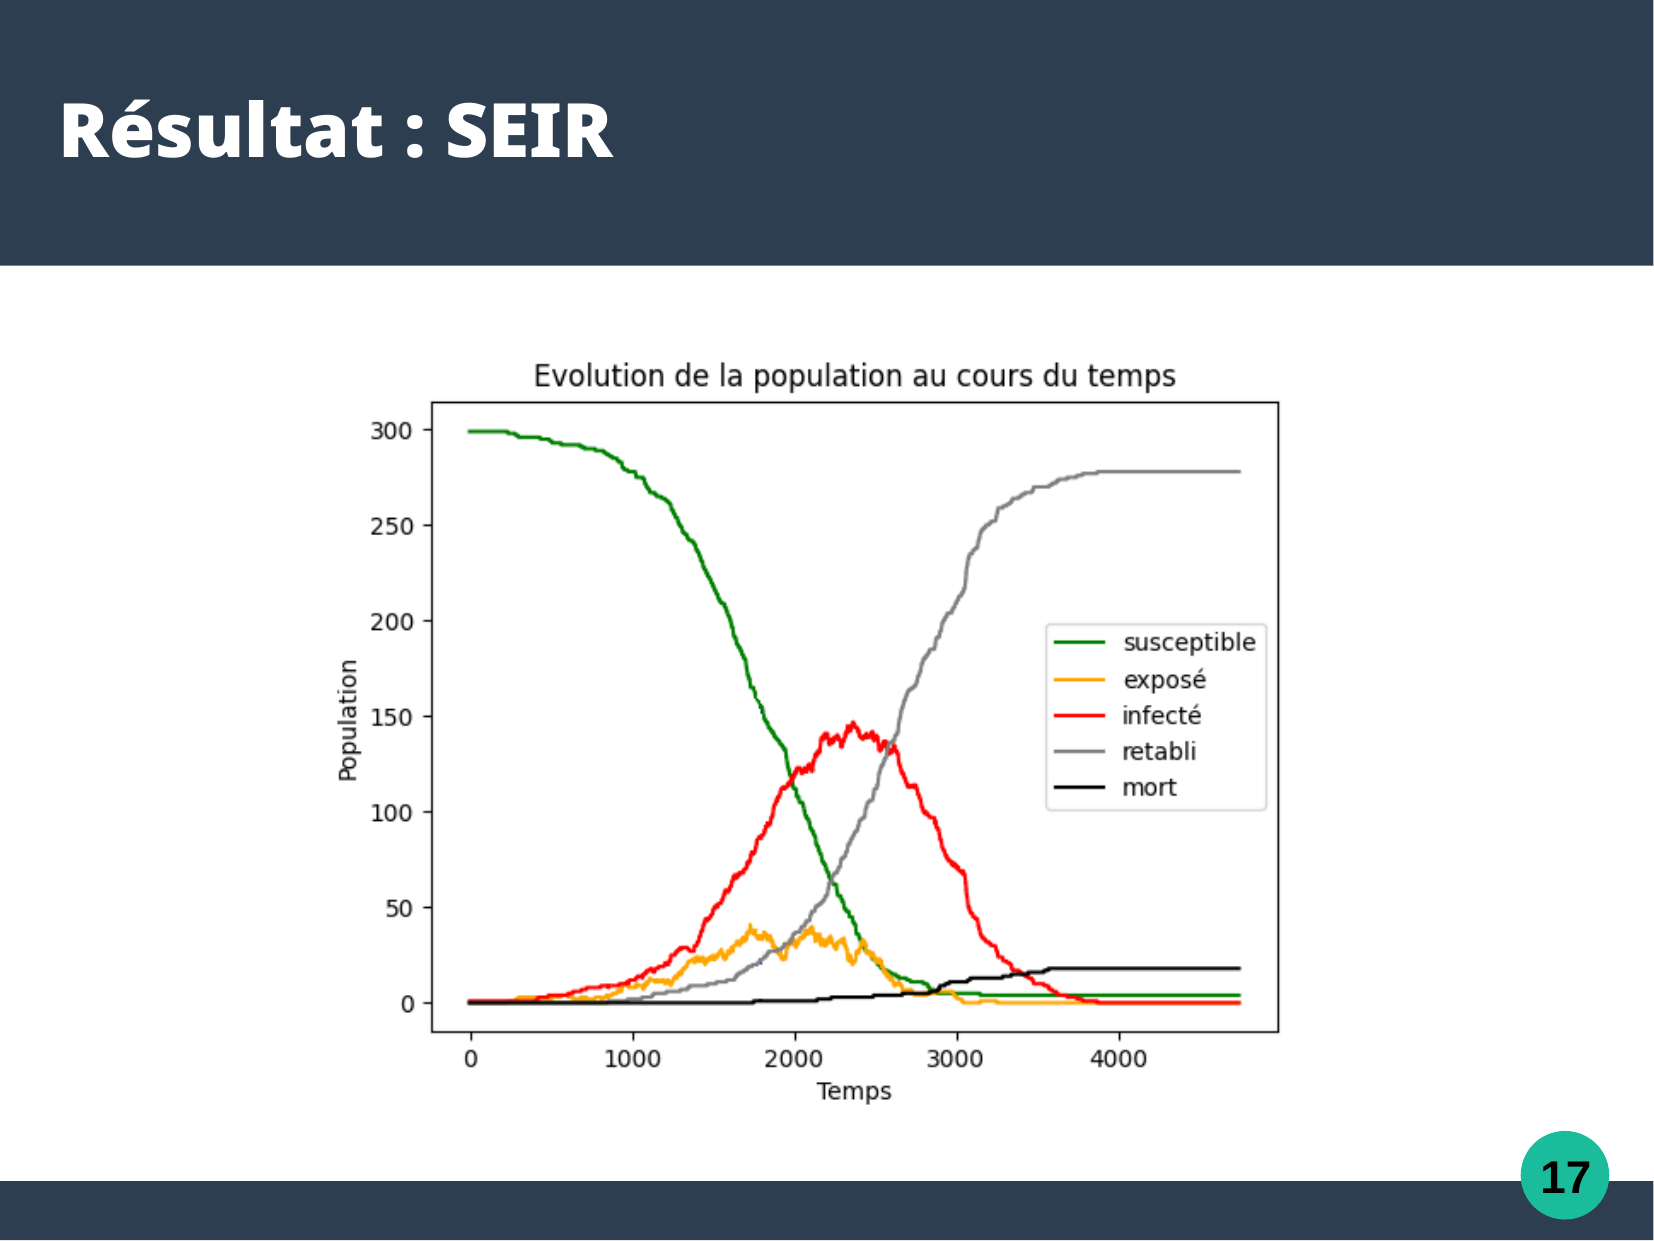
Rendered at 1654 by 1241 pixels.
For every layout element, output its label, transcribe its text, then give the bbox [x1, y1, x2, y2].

title Résultat : SEIR [59, 49, 1595, 207]
picture [295, 303, 1387, 1123]
text_box 17 [1525, 1144, 1607, 1211]
